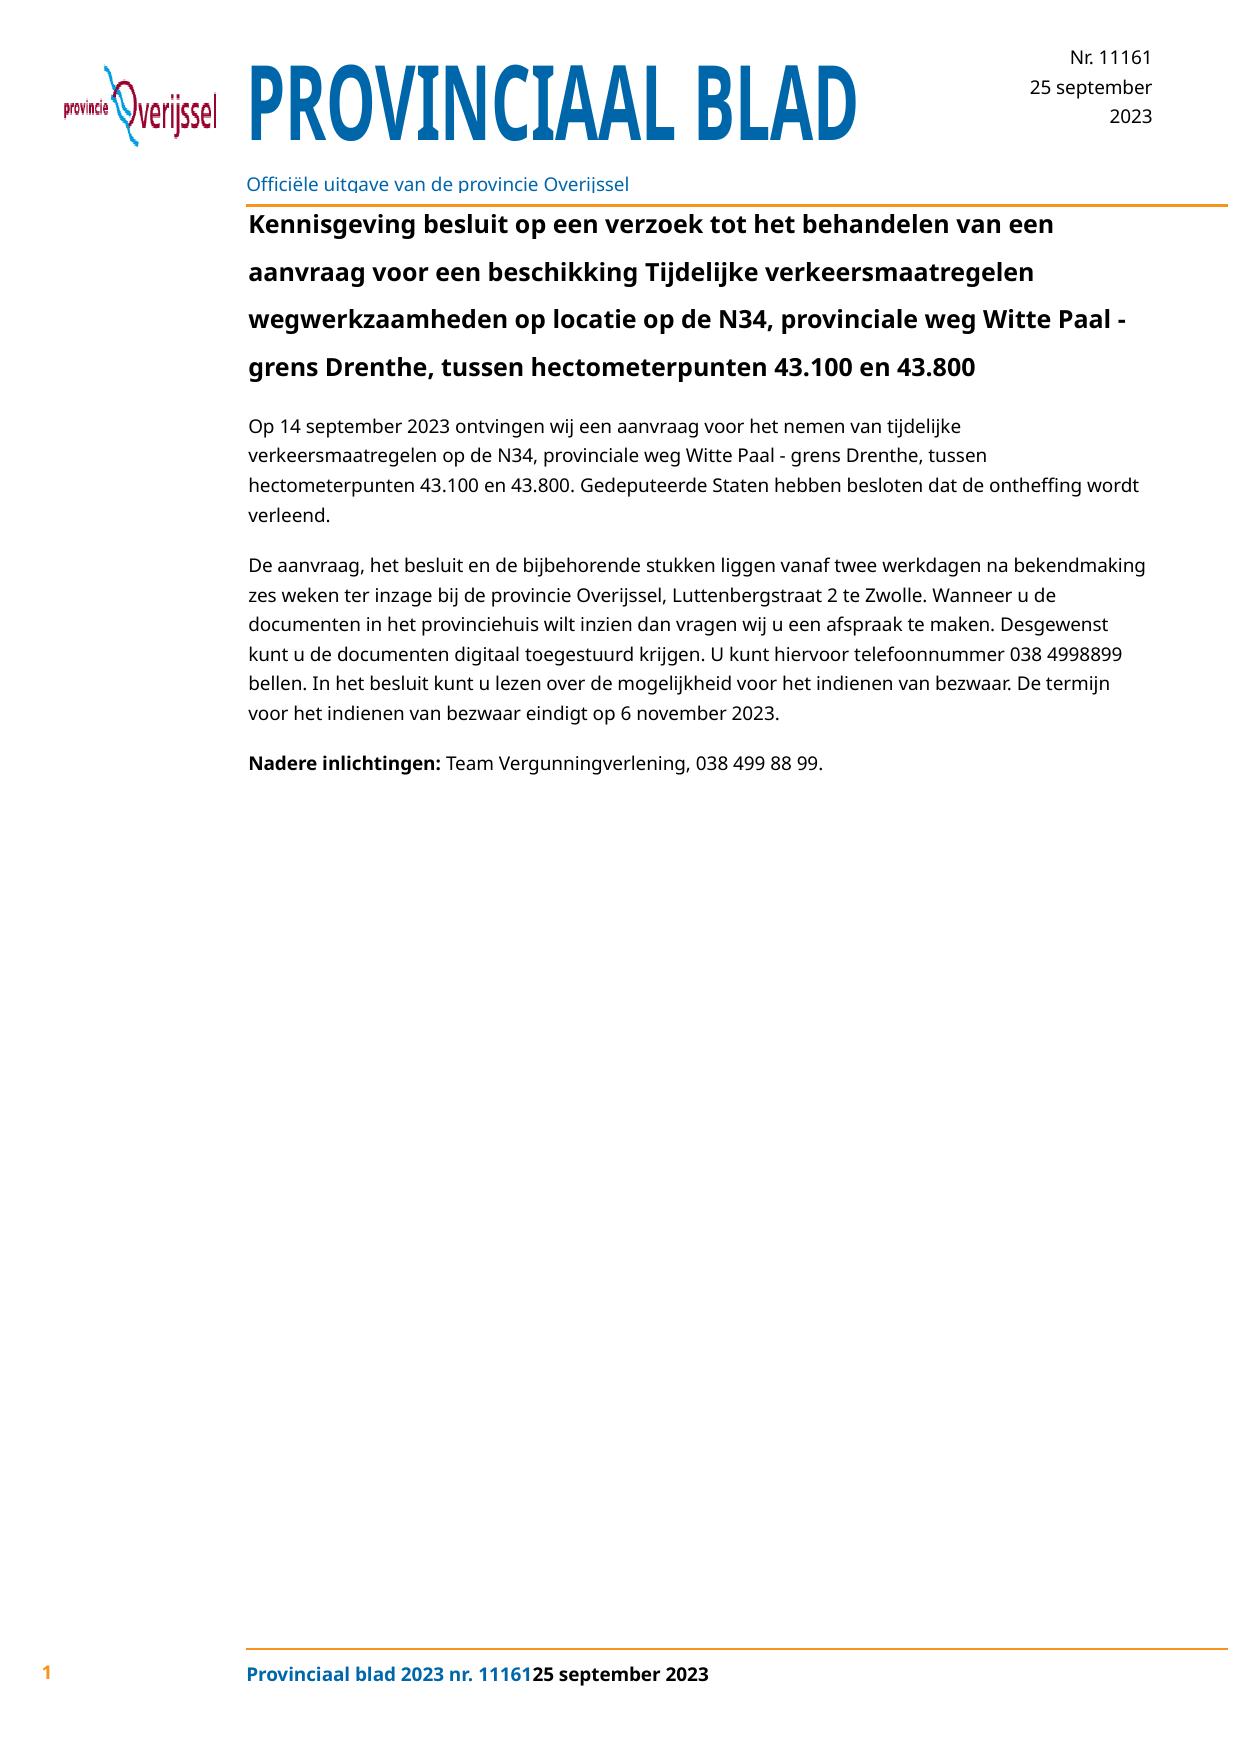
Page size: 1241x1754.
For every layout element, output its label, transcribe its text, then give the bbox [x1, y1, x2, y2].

picture [41, 47, 231, 172]
text Nadere inlichtingen: Team Vergunningverlening, 038 499 88 99. [248, 751, 1152, 776]
text Op 14 september 2023 ontvingen wij een aanvraag voor het nemen van tijdelijke verkeersmaatregelen op de N34, provinciale weg Witte Paal - grens Drenthe, tussen hectometerpunten 43.100 en 43.800. Gedeputeerde Staten hebben besloten dat de ontheffing wordt verleend. [248, 413, 1152, 528]
text Kennisgeving besluit op een verzoek tot het behandelen van een aanvraag voor een beschikking Tijdelijke verkeersmaatregelen wegwerkzaamheden op locatie op de N34, provinciale weg Witte Paal - grens Drenthe, tussen hectometerpunten 43.100 en 43.800 [248, 207, 1152, 384]
text De aanvraag, het besluit en de bijbehorende stukken liggen vanaf twee werkdagen na bekendmaking zes weken ter inzage bij de provincie Overijssel, Luttenbergstraat 2 te Zwolle. Wanneer u de documenten in het provinciehuis wilt inzien dan vragen wij u een afspraak te maken. Desgewenst kunt u de documenten digitaal toegestuurd krijgen. U kunt hiervoor telefoonnummer 038 4998899 bellen. In het besluit kunt u lezen over de mogelijkheid voor het indienen van bezwaar. De termijn voor het indienen van bezwaar eindigt op 6 november 2023. [248, 552, 1152, 726]
